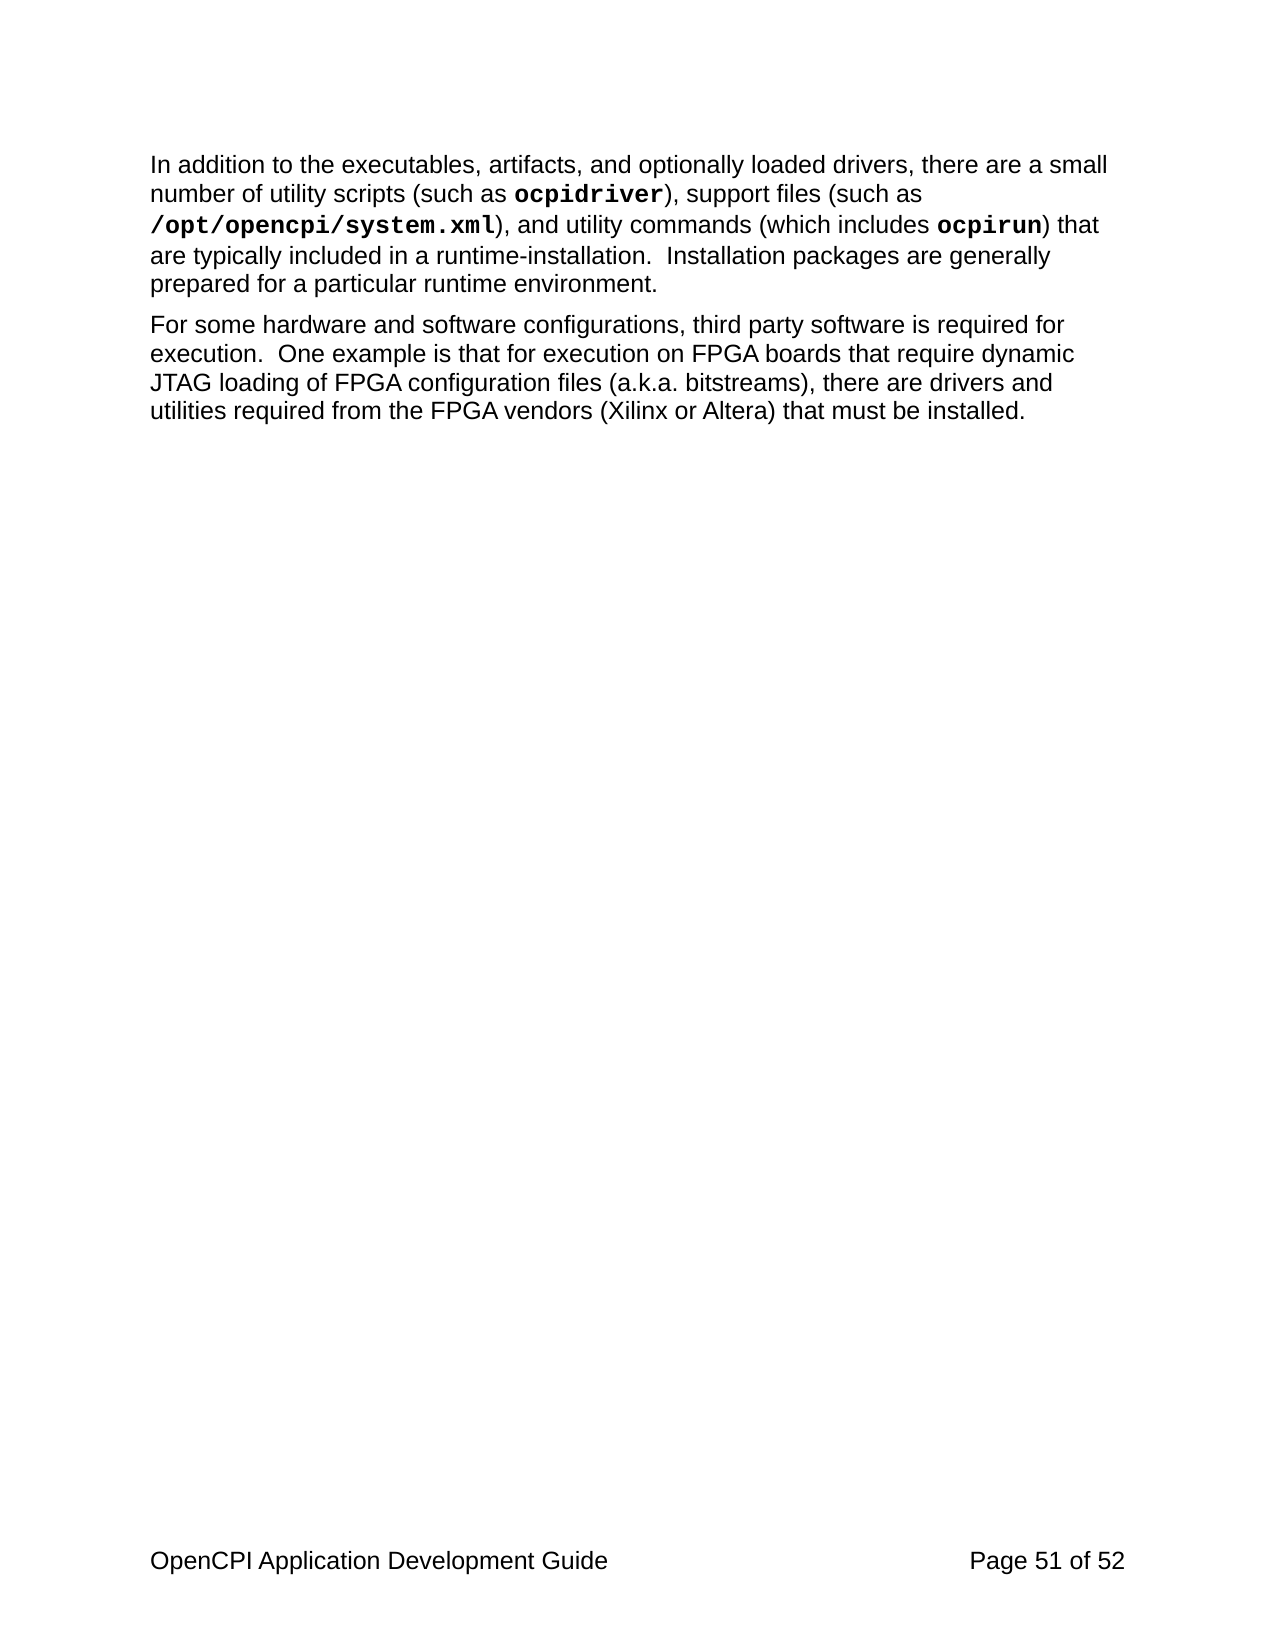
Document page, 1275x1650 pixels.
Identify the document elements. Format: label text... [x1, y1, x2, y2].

text For some hardware and software configurations, third party software is required for execution. One example is that for execution on FPGA boards that require dynamic JTAG loading of FPGA configuration files (a.k.a. bitstreams), there are drivers and utilities required from the FPGA vendors (Xilinx or Altera) that must be installed. [150, 310, 1125, 425]
text In addition to the executables, artifacts, and optionally loaded drivers, there are a small number of utility scripts (such as ocpidriver), support files (such as /opt/opencpi/system.xml), and utility commands (which includes ocpirun) that are typically included in a runtime-installation. Installation packages are generally prepared for a particular runtime environment. [150, 150, 1125, 298]
